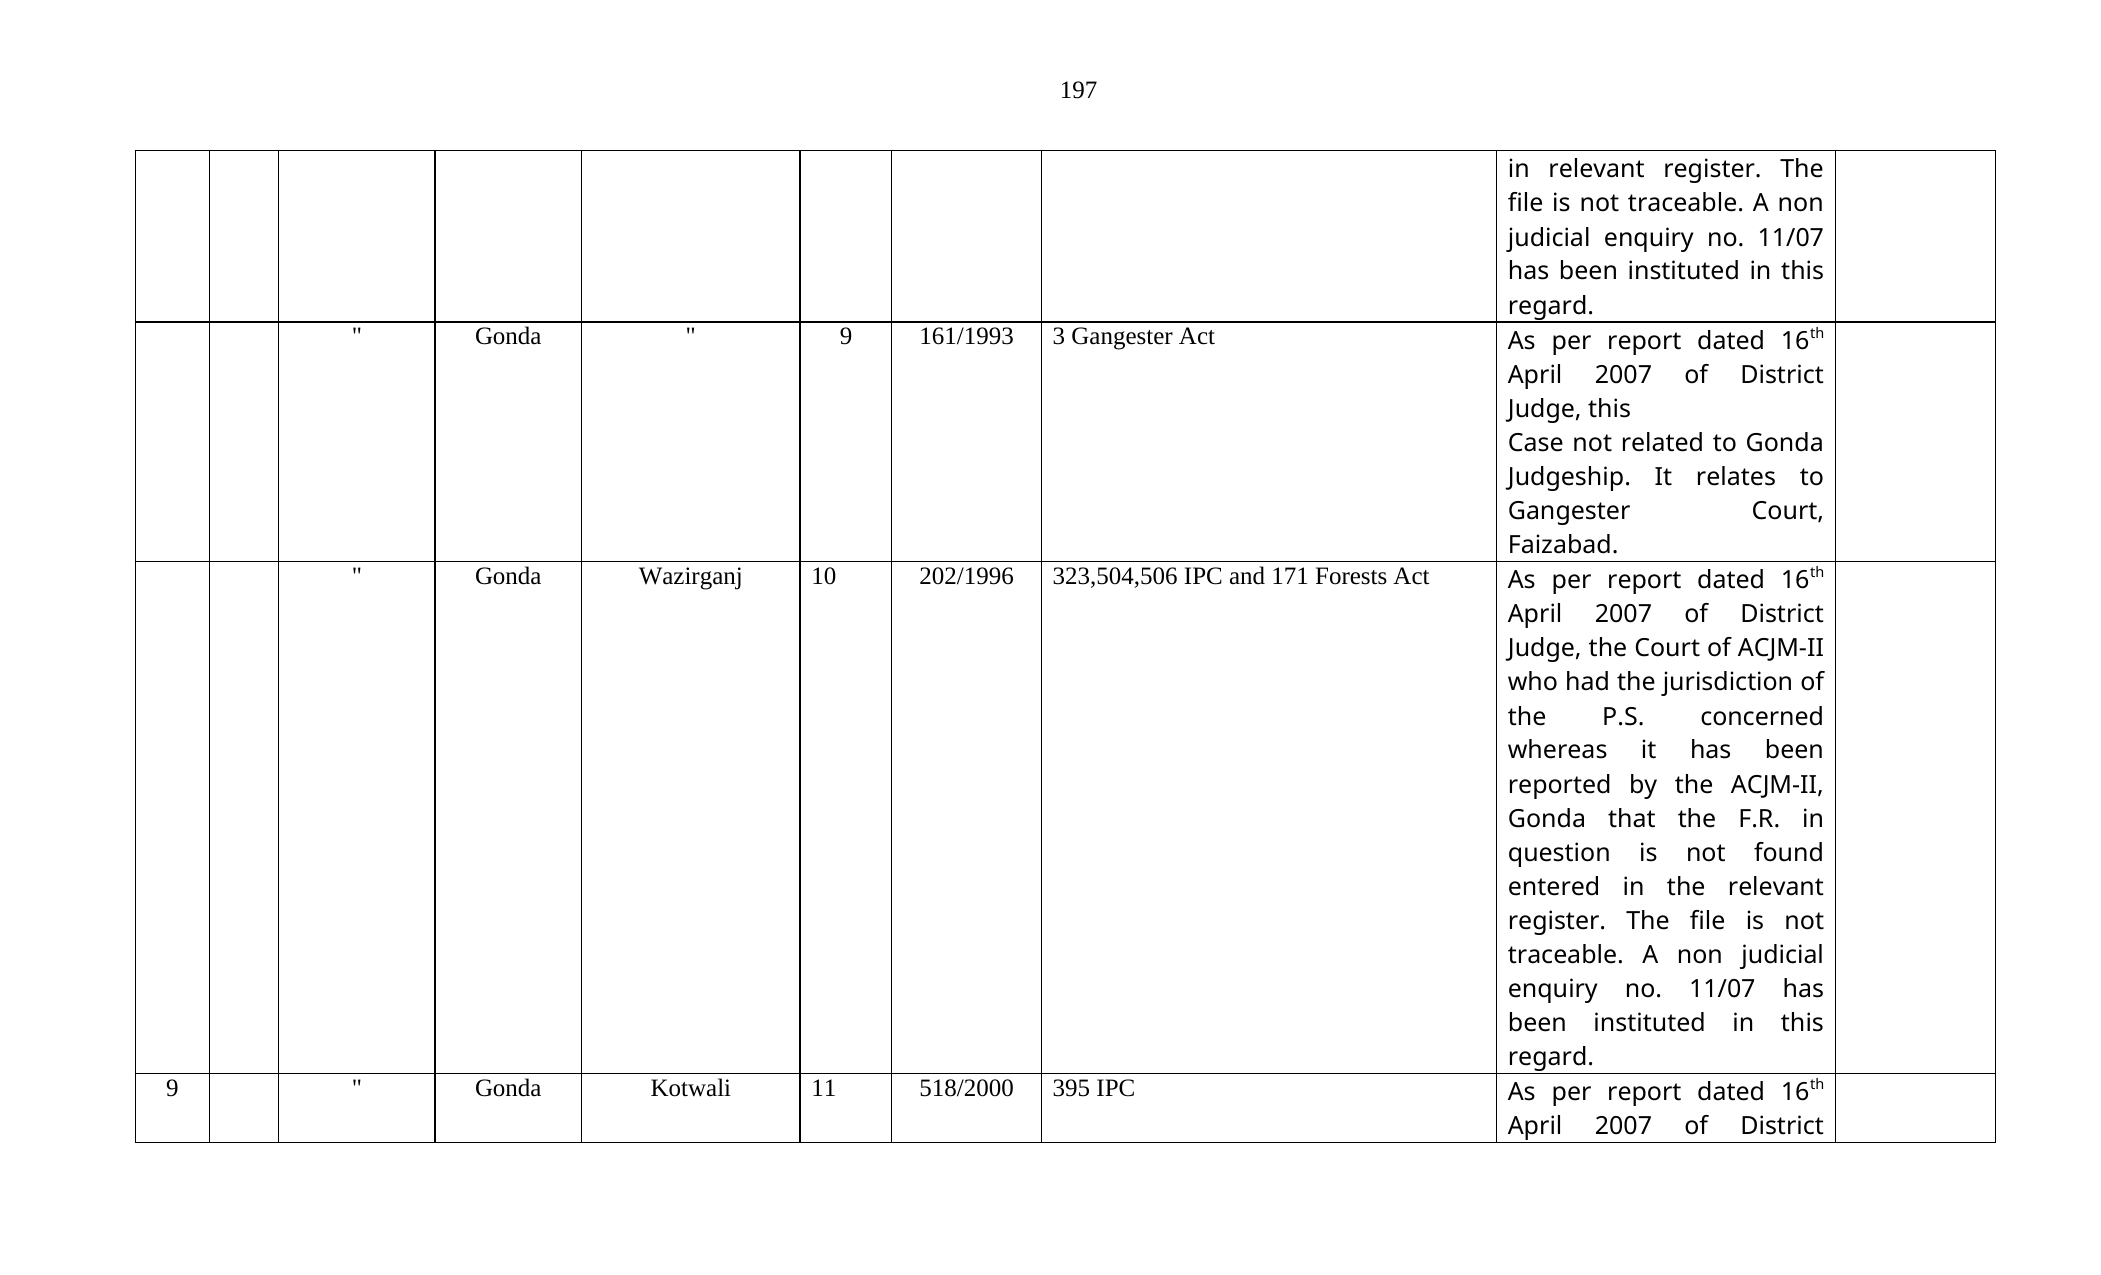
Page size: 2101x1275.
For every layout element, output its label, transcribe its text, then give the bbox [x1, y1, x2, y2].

table_cell 161/1993 [892, 323, 1041, 561]
table_cell [210, 1074, 278, 1142]
table_cell Gonda [436, 562, 581, 1073]
table_cell " [279, 562, 434, 1073]
table_cell [210, 151, 278, 321]
table_cell [1836, 323, 1995, 561]
table_cell Gonda [436, 323, 581, 561]
table_cell [1042, 151, 1496, 321]
table_cell [136, 562, 209, 1073]
table_cell As per report dated 16th April 2007 of District Judge, the Court of ACJM-II who had the jurisdiction of the P.S. concerned whereas it has been reported by the ACJM-II, Gonda that the F.R. in question is not found entered in the relevant register. The file is not traceable. A non judicial enquiry no. 11/07 has been instituted in this regard. [1497, 562, 1835, 1073]
table_cell As per report dated 16th April 2007 of District Judge, this Case not related to Gonda Judgeship. It relates to Gangester Court, Faizabad. [1497, 323, 1835, 561]
table_cell [436, 151, 581, 321]
table_cell 9 [136, 1074, 209, 1142]
table_cell 518/2000 [892, 1074, 1041, 1142]
table_cell 9 [801, 323, 891, 561]
table_cell [1836, 562, 1995, 1073]
table_cell 11 [801, 1074, 891, 1142]
table_cell Kotwali [582, 1074, 799, 1142]
table_cell Gonda [436, 1074, 581, 1142]
table_cell 202/1996 [892, 562, 1041, 1073]
table_cell [1836, 1074, 1995, 1142]
table_cell [136, 151, 209, 321]
table_cell [1836, 151, 1995, 321]
table_cell " [279, 1074, 434, 1142]
table_cell As per report dated 16th April 2007 of District [1497, 1074, 1835, 1142]
table_cell 395 IPC [1042, 1074, 1496, 1142]
table_cell [210, 323, 278, 561]
table_cell 10 [801, 562, 891, 1073]
table_cell [582, 151, 799, 321]
table_cell 3 Gangester Act [1042, 323, 1496, 561]
table_cell 323,504,506 IPC and 171 Forests Act [1042, 562, 1496, 1073]
table_cell [279, 151, 434, 321]
table_cell " [582, 323, 799, 561]
table_cell [801, 151, 891, 321]
table_cell [892, 151, 1041, 321]
table_cell Wazirganj [582, 562, 799, 1073]
table_cell in relevant register. The file is not traceable. A non judicial enquiry no. 11/07 has been instituted in this regard. [1497, 151, 1835, 321]
table_cell [136, 323, 209, 561]
table_cell [210, 562, 278, 1073]
table_cell " [279, 323, 434, 561]
